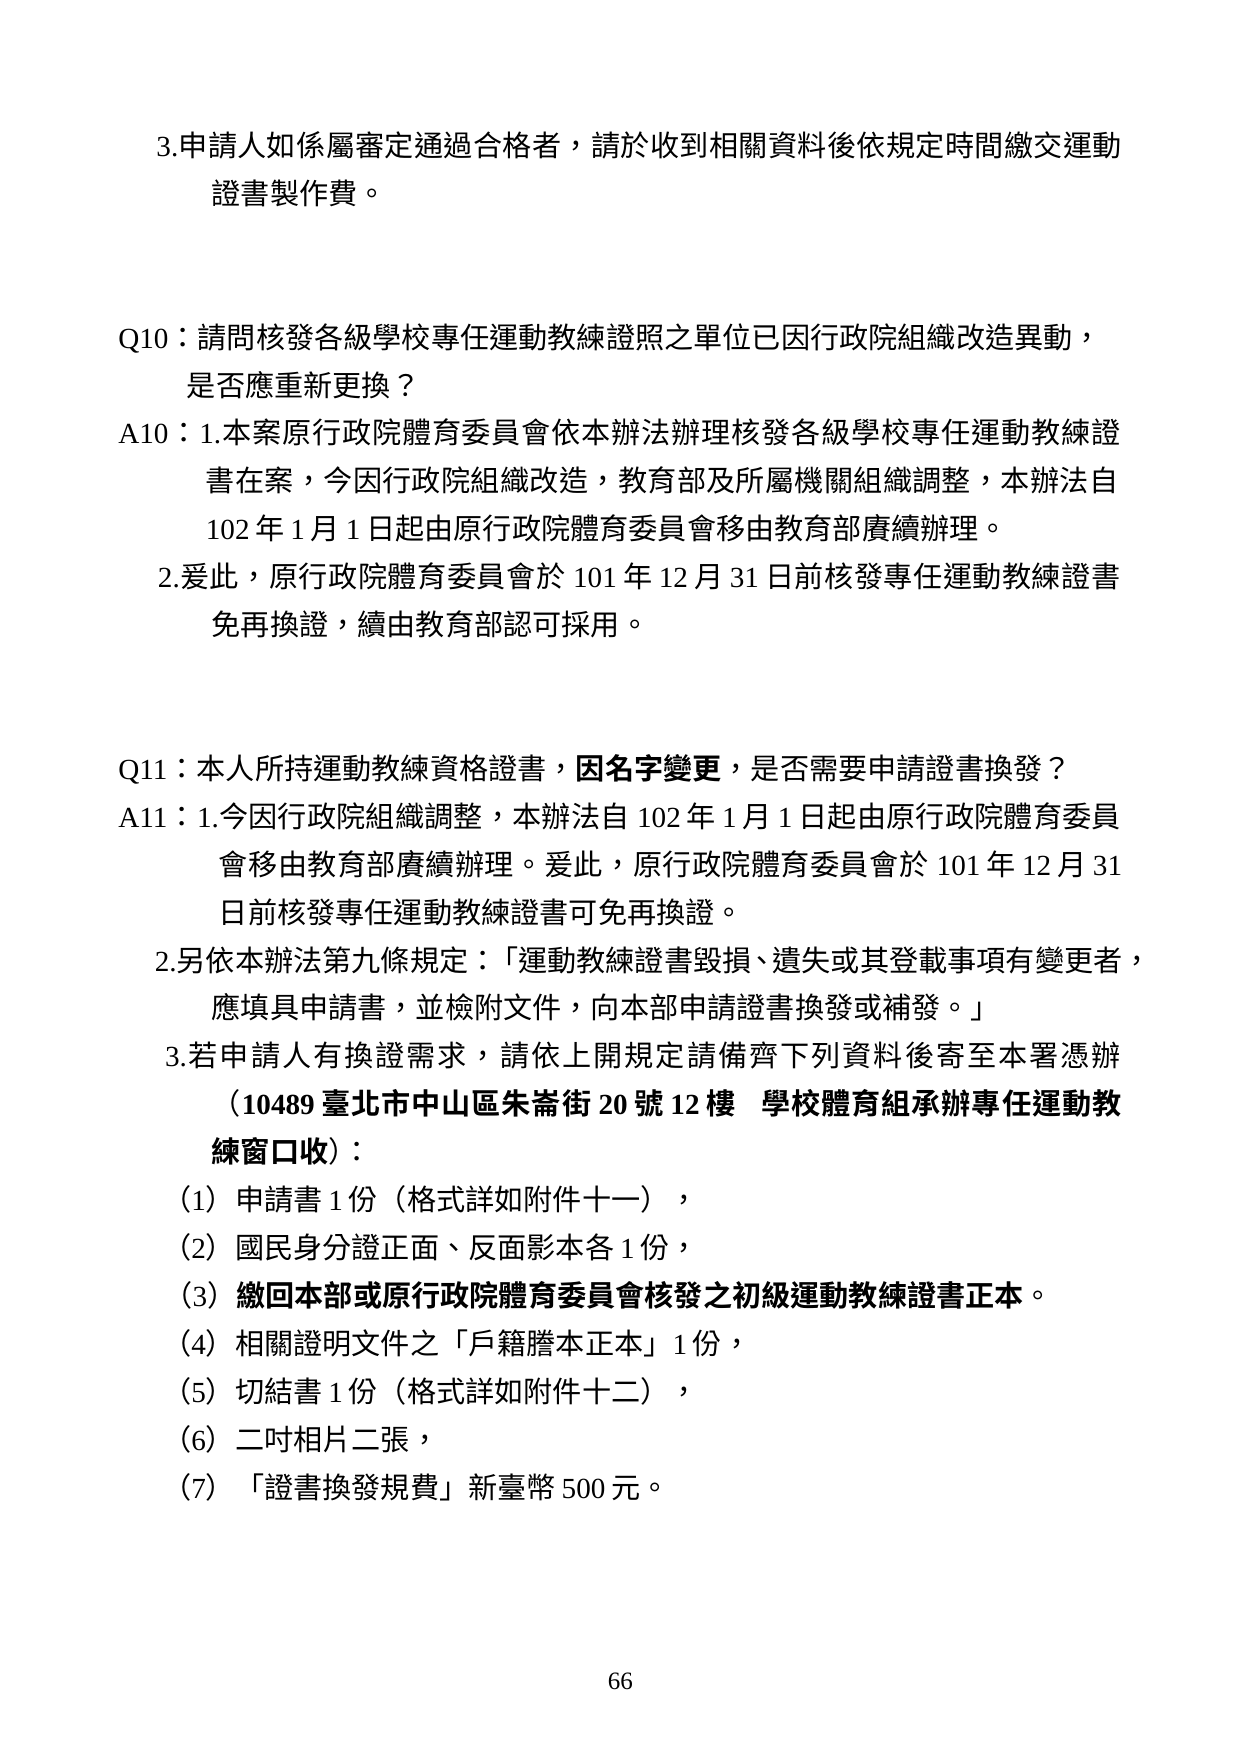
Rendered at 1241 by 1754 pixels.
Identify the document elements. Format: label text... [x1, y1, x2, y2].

text Q10：請問核發各級學校專任運動教練證照之單位已因行政院組織改造異動，是否應重新更換？ [118, 310, 1122, 406]
text （2）國民身分證正面、反面影本各1份， [118, 1220, 1122, 1268]
text （7）「證書換發規費」新臺幣500元。 [118, 1460, 1122, 1508]
text A11：1.今因行政院組織調整，本辦法自102年1月1日起由原行政院體育委員會移由教育部賡續辦理。爰此，原行政院體育委員會於101年12月31日前核發專任運動教練證書可免再換證。 [118, 789, 1122, 933]
text （5）切結書1份（格式詳如附件十二）， [118, 1364, 1122, 1412]
text （6）二吋相片二張， [118, 1412, 1122, 1460]
text 3.申請人如係屬審定通過合格者，請於收到相關資料後依規定時間繳交運動證書製作費。 [118, 118, 1122, 214]
text （4）相關證明文件之「戶籍謄本正本」1份， [118, 1316, 1122, 1364]
text 2.另依本辦法第九條規定：「運動教練證書毀損、遺失或其登載事項有變更者，應填具申請書，並檢附文件，向本部申請證書換發或補發。」 [118, 933, 1122, 1028]
text Q11：本人所持運動教練資格證書，因名字變更，是否需要申請證書換發？ [118, 741, 1122, 789]
text （3）繳回本部或原行政院體育委員會核發之初級運動教練證書正本。 [118, 1268, 1122, 1316]
text （1）申請書1份（格式詳如附件十一）， [118, 1172, 1122, 1220]
text 3.若申請人有換證需求，請依上開規定請備齊下列資料後寄至本署憑辦（10489臺北市中山區朱崙街20號12樓 學校體育組承辦專任運動教練窗口收）： [118, 1028, 1122, 1172]
text A10：1.本案原行政院體育委員會依本辦法辦理核發各級學校專任運動教練證書在案，今因行政院組織改造，教育部及所屬機關組織調整，本辦法自102年1月1日起由原行政院體育委員會移由教育部賡續辦理。 [118, 406, 1122, 549]
text 2.爰此，原行政院體育委員會於101年12月31日前核發專任運動教練證書免再換證，續由教育部認可採用。 [118, 549, 1122, 645]
